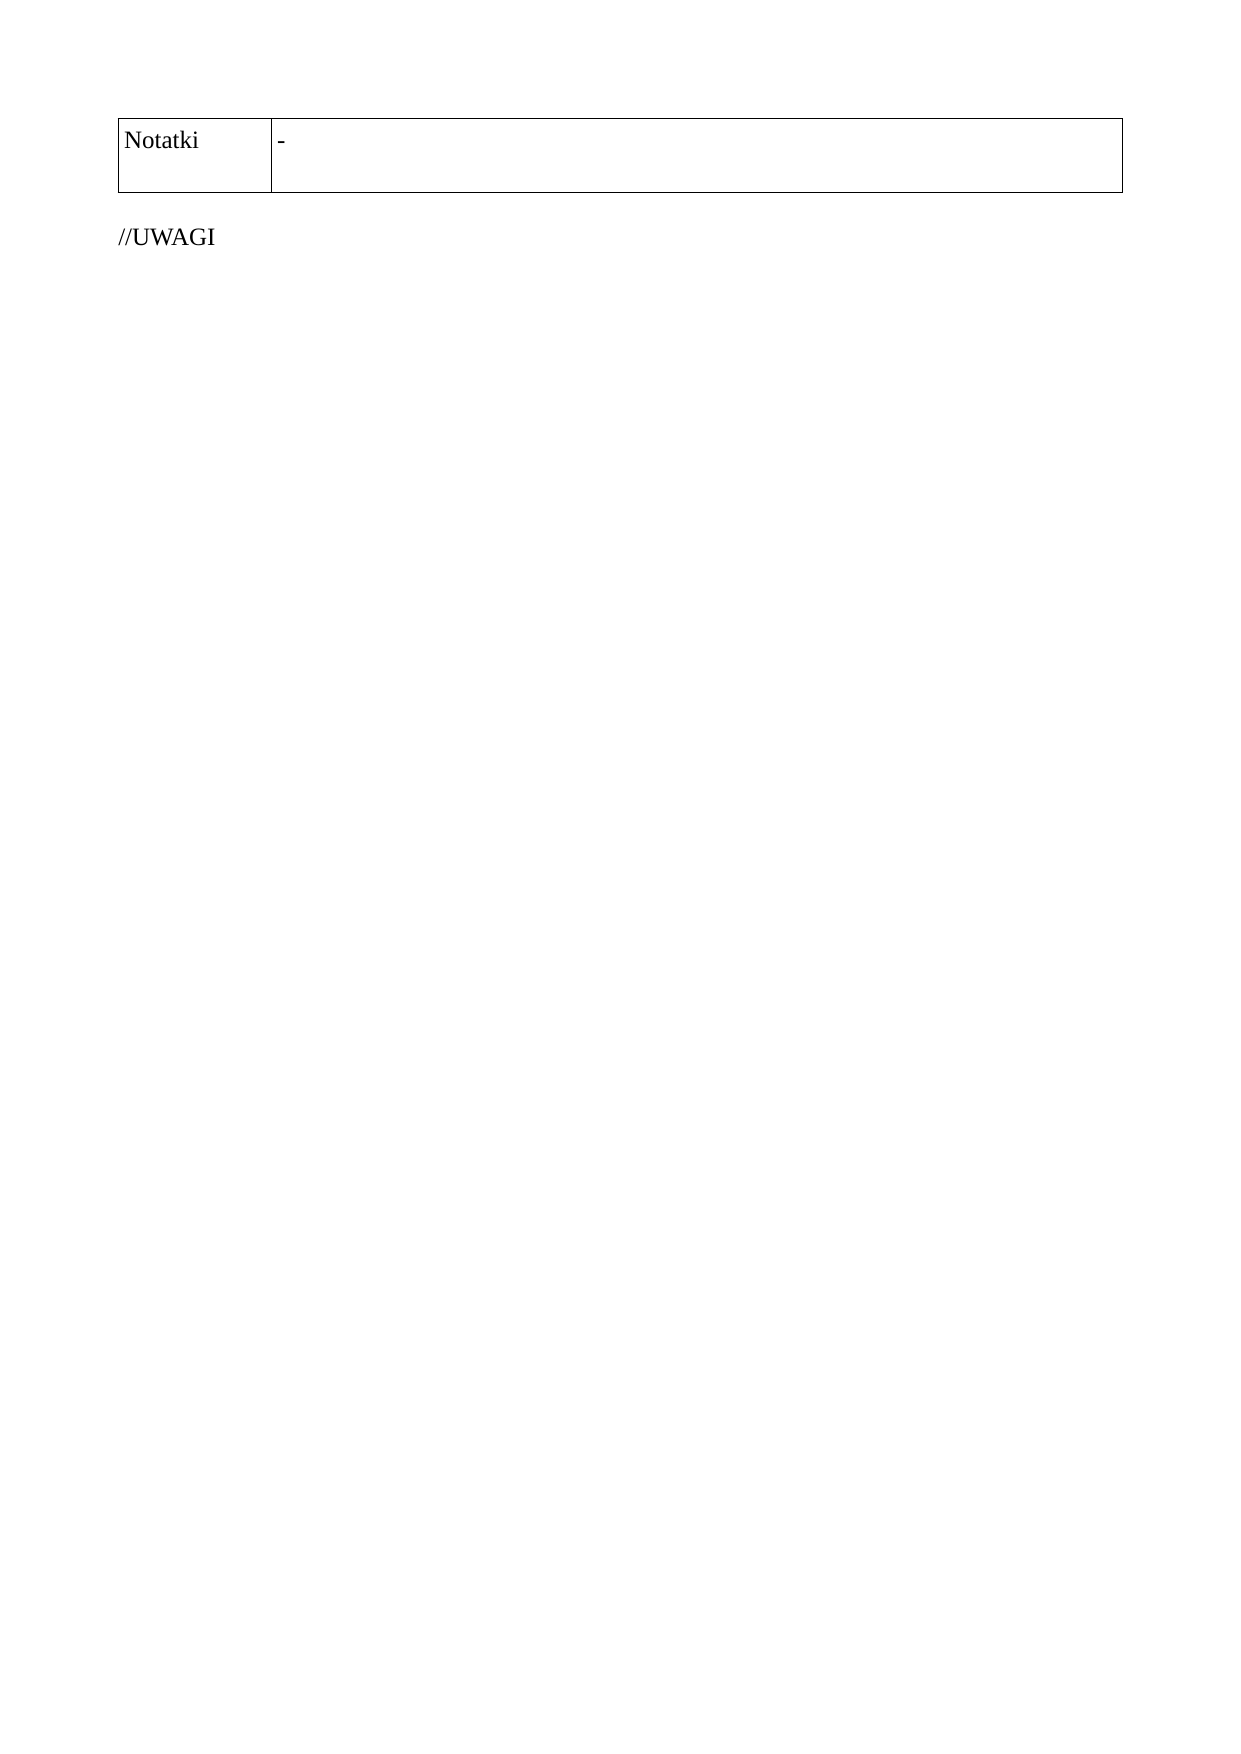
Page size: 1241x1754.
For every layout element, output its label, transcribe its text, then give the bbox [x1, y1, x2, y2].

text //UWAGI [118, 222, 1122, 251]
table_cell Notatki [119, 119, 271, 192]
table_cell - [272, 119, 1122, 192]
